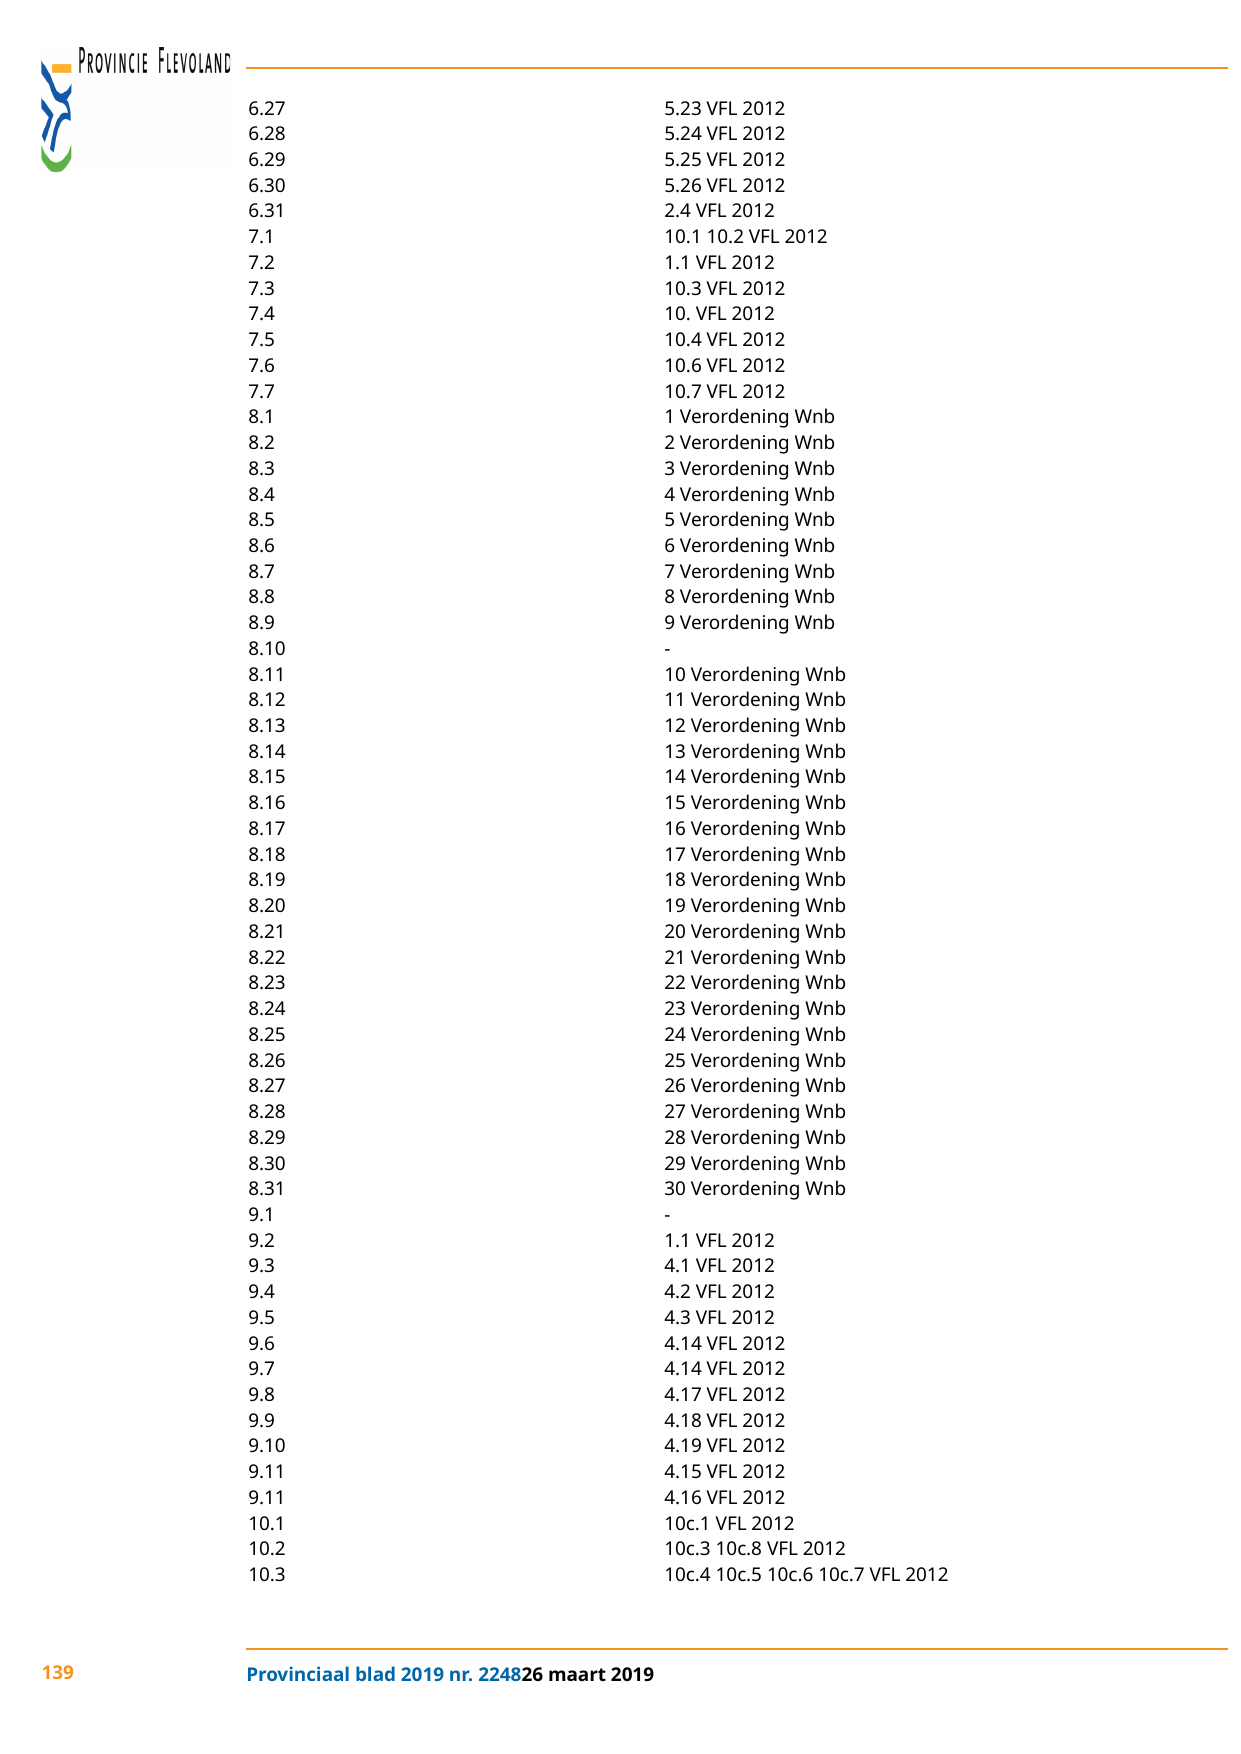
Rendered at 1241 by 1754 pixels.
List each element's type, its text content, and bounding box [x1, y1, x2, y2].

table_cell 8.10 [248, 635, 664, 661]
table_cell 5.24 VFL 2012 [664, 121, 1152, 146]
table_cell 20 Verordening Wnb [664, 918, 1152, 944]
table_cell 9.11 [248, 1484, 664, 1510]
table_cell 6.30 [248, 172, 664, 198]
table_cell 27 Verordening Wnb [664, 1098, 1152, 1124]
table_cell 8.5 [248, 506, 664, 532]
table_cell 8.30 [248, 1150, 664, 1175]
table_cell 4 Verordening Wnb [664, 481, 1152, 506]
table_cell 7.2 [248, 249, 664, 275]
table_cell 9.8 [248, 1381, 664, 1407]
table_cell 8.20 [248, 893, 664, 918]
table_cell 10c.4 10c.5 10c.6 10c.7 VFL 2012 [664, 1561, 1152, 1587]
table_cell 21 Verordening Wnb [664, 944, 1152, 969]
table_cell 8.14 [248, 738, 664, 764]
table_cell 11 Verordening Wnb [664, 687, 1152, 712]
table_cell 8.1 [248, 404, 664, 429]
table_cell 9.11 [248, 1459, 664, 1484]
table_cell 10.7 VFL 2012 [664, 378, 1152, 403]
table_cell 7.3 [248, 275, 664, 301]
table_cell 7 Verordening Wnb [664, 558, 1152, 584]
table_cell 10.1 10.2 VFL 2012 [664, 224, 1152, 249]
table_cell 10.2 [248, 1536, 664, 1561]
table_cell 7.7 [248, 378, 664, 403]
table_cell 22 Verordening Wnb [664, 970, 1152, 995]
table_cell 29 Verordening Wnb [664, 1150, 1152, 1175]
table_cell 12 Verordening Wnb [664, 712, 1152, 738]
table_cell 3 Verordening Wnb [664, 455, 1152, 481]
table_cell 10. VFL 2012 [664, 301, 1152, 326]
table_cell 10.6 VFL 2012 [664, 352, 1152, 378]
table_cell 6.31 [248, 198, 664, 223]
table_cell 4.18 VFL 2012 [664, 1407, 1152, 1433]
table_cell 1.1 VFL 2012 [664, 1227, 1152, 1253]
table_cell 8.9 [248, 609, 664, 635]
table_cell 8.6 [248, 532, 664, 558]
table_cell 8.3 [248, 455, 664, 481]
picture [41, 47, 231, 172]
table_cell 8.29 [248, 1124, 664, 1150]
table_cell 8.7 [248, 558, 664, 584]
table_cell 10.3 VFL 2012 [664, 275, 1152, 301]
table_cell 19 Verordening Wnb [664, 893, 1152, 918]
table_cell 1.1 VFL 2012 [664, 249, 1152, 275]
table_cell 4.15 VFL 2012 [664, 1459, 1152, 1484]
table_cell 8.22 [248, 944, 664, 969]
table_cell 9.2 [248, 1227, 664, 1253]
table_cell 7.1 [248, 224, 664, 249]
table_cell 8.23 [248, 970, 664, 995]
table_cell 8.21 [248, 918, 664, 944]
table_cell 5 Verordening Wnb [664, 506, 1152, 532]
table_cell 9.1 [248, 1201, 664, 1227]
table_cell - [664, 635, 1152, 661]
table_cell 9.10 [248, 1433, 664, 1458]
table_cell 8.26 [248, 1047, 664, 1072]
table_cell 8.25 [248, 1021, 664, 1047]
table_cell 7.4 [248, 301, 664, 326]
table_cell 10 Verordening Wnb [664, 661, 1152, 687]
table_cell 9.3 [248, 1253, 664, 1278]
table_cell 8.12 [248, 687, 664, 712]
table_cell 25 Verordening Wnb [664, 1047, 1152, 1072]
table_cell 28 Verordening Wnb [664, 1124, 1152, 1150]
table_cell 8 Verordening Wnb [664, 584, 1152, 609]
table_cell 6 Verordening Wnb [664, 532, 1152, 558]
table_cell 1 Verordening Wnb [664, 404, 1152, 429]
table_cell 4.14 VFL 2012 [664, 1330, 1152, 1356]
table_cell 10c.1 VFL 2012 [664, 1510, 1152, 1536]
table_cell 13 Verordening Wnb [664, 738, 1152, 764]
table_cell 10.1 [248, 1510, 664, 1536]
table_cell 26 Verordening Wnb [664, 1073, 1152, 1098]
table_cell 9.6 [248, 1330, 664, 1356]
table_cell 17 Verordening Wnb [664, 841, 1152, 867]
table_cell 23 Verordening Wnb [664, 995, 1152, 1021]
table_cell 4.16 VFL 2012 [664, 1484, 1152, 1510]
table_cell 8.19 [248, 867, 664, 892]
table_cell 8.28 [248, 1098, 664, 1124]
table_cell 8.16 [248, 790, 664, 815]
table_cell 4.2 VFL 2012 [664, 1278, 1152, 1304]
table_cell 4.3 VFL 2012 [664, 1304, 1152, 1330]
table_cell 8.24 [248, 995, 664, 1021]
table_cell 8.11 [248, 661, 664, 687]
table_cell 6.28 [248, 121, 664, 146]
table_cell 2 Verordening Wnb [664, 429, 1152, 455]
table_cell 5.26 VFL 2012 [664, 172, 1152, 198]
table_cell 8.13 [248, 712, 664, 738]
table_cell 8.27 [248, 1073, 664, 1098]
table_cell 14 Verordening Wnb [664, 764, 1152, 789]
table_cell 7.5 [248, 326, 664, 352]
table_cell 8.8 [248, 584, 664, 609]
table_cell 10.3 [248, 1561, 664, 1587]
table_cell 7.6 [248, 352, 664, 378]
table_cell 30 Verordening Wnb [664, 1175, 1152, 1201]
table_cell 8.2 [248, 429, 664, 455]
table_cell 9.9 [248, 1407, 664, 1433]
table_cell 6.27 [248, 95, 664, 121]
table_cell 8.31 [248, 1175, 664, 1201]
table_cell 8.18 [248, 841, 664, 867]
table_cell 9.7 [248, 1356, 664, 1381]
table_cell 4.1 VFL 2012 [664, 1253, 1152, 1278]
table_cell 4.14 VFL 2012 [664, 1356, 1152, 1381]
table_cell 24 Verordening Wnb [664, 1021, 1152, 1047]
table_cell 9.5 [248, 1304, 664, 1330]
table_cell 10.4 VFL 2012 [664, 326, 1152, 352]
table_cell 9 Verordening Wnb [664, 609, 1152, 635]
table_cell 8.17 [248, 815, 664, 841]
table_cell - [664, 1201, 1152, 1227]
table_cell 8.15 [248, 764, 664, 789]
table_cell 4.17 VFL 2012 [664, 1381, 1152, 1407]
table_cell 5.25 VFL 2012 [664, 146, 1152, 172]
table_cell 15 Verordening Wnb [664, 790, 1152, 815]
table_cell 2.4 VFL 2012 [664, 198, 1152, 223]
table_cell 5.23 VFL 2012 [664, 95, 1152, 121]
table_cell 16 Verordening Wnb [664, 815, 1152, 841]
table_cell 6.29 [248, 146, 664, 172]
table_cell 18 Verordening Wnb [664, 867, 1152, 892]
table_cell 4.19 VFL 2012 [664, 1433, 1152, 1458]
table_cell 9.4 [248, 1278, 664, 1304]
table_cell 8.4 [248, 481, 664, 506]
table_cell 10c.3 10c.8 VFL 2012 [664, 1536, 1152, 1561]
